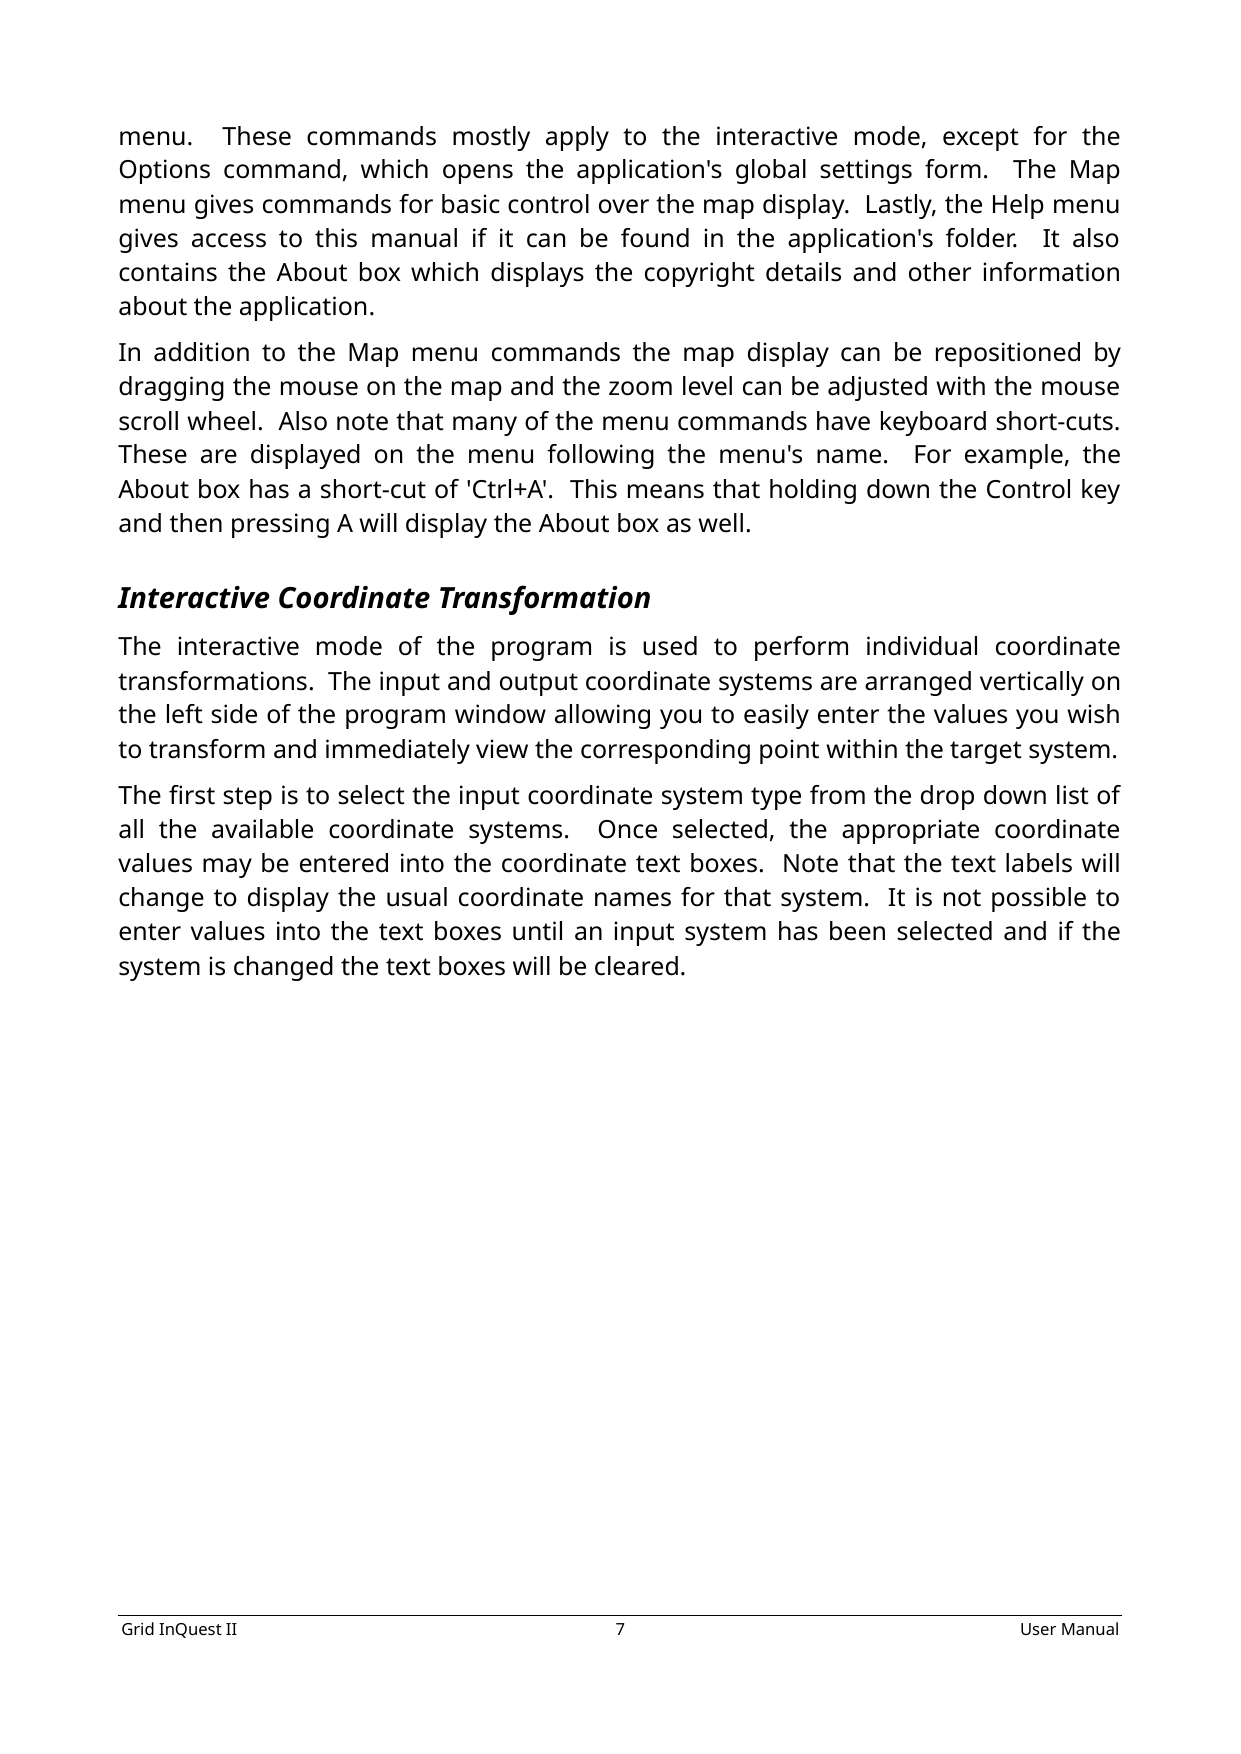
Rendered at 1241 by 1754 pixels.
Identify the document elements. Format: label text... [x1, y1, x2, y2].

text The interactive mode of the program is used to perform individual coordinate transformations. The input and output coordinate systems are arranged vertically on the left side of the program window allowing you to easily enter the values you wish to transform and immediately view the corresponding point within the target system. [118, 629, 1122, 765]
subtitle Interactive Coordinate Transformation [118, 577, 1122, 617]
text menu. These commands mostly apply to the interactive mode, except for the Options command, which opens the application's global settings form. The Map menu gives commands for basic control over the map display. Lastly, the Help menu gives access to this manual if it can be found in the application's folder. It also contains the About box which displays the copyright details and other information about the application. [118, 118, 1122, 322]
text In addition to the Map menu commands the map display can be repositioned by dragging the mouse on the map and the zoom level can be adjusted with the mouse scroll wheel. Also note that many of the menu commands have keyboard short-cuts. These are displayed on the menu following the menu's name. For example, the About box has a short-cut of 'Ctrl+A'. This means that holding down the Control key and then pressing A will display the About box as well. [118, 335, 1122, 539]
text The first step is to select the input coordinate system type from the drop down list of all the available coordinate systems. Once selected, the appropriate coordinate values may be entered into the coordinate text boxes. Note that the text labels will change to display the usual coordinate names for that system. It is not possible to enter values into the text boxes until an input system has been selected and if the system is changed the text boxes will be cleared. [118, 778, 1122, 982]
